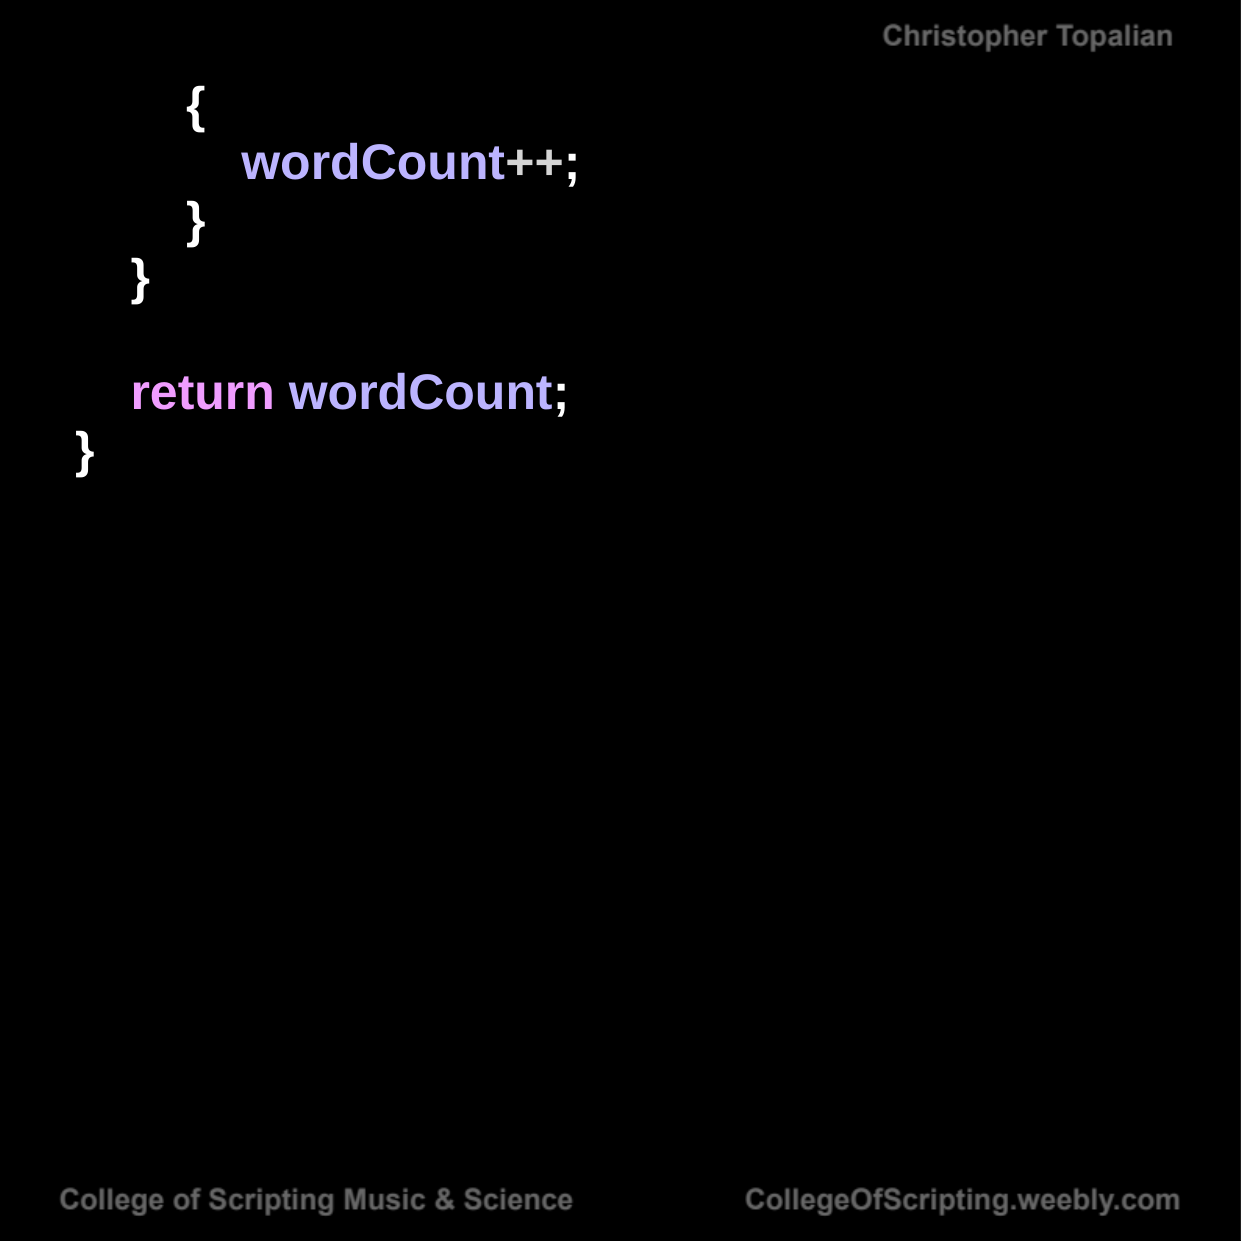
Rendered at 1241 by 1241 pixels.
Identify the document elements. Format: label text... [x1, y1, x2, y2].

text } [75, 247, 1166, 305]
text } [75, 420, 1166, 477]
text { [75, 75, 1166, 132]
text return wordCount; [75, 362, 1166, 420]
text } [75, 190, 1166, 247]
text wordCount++; [75, 132, 1166, 190]
